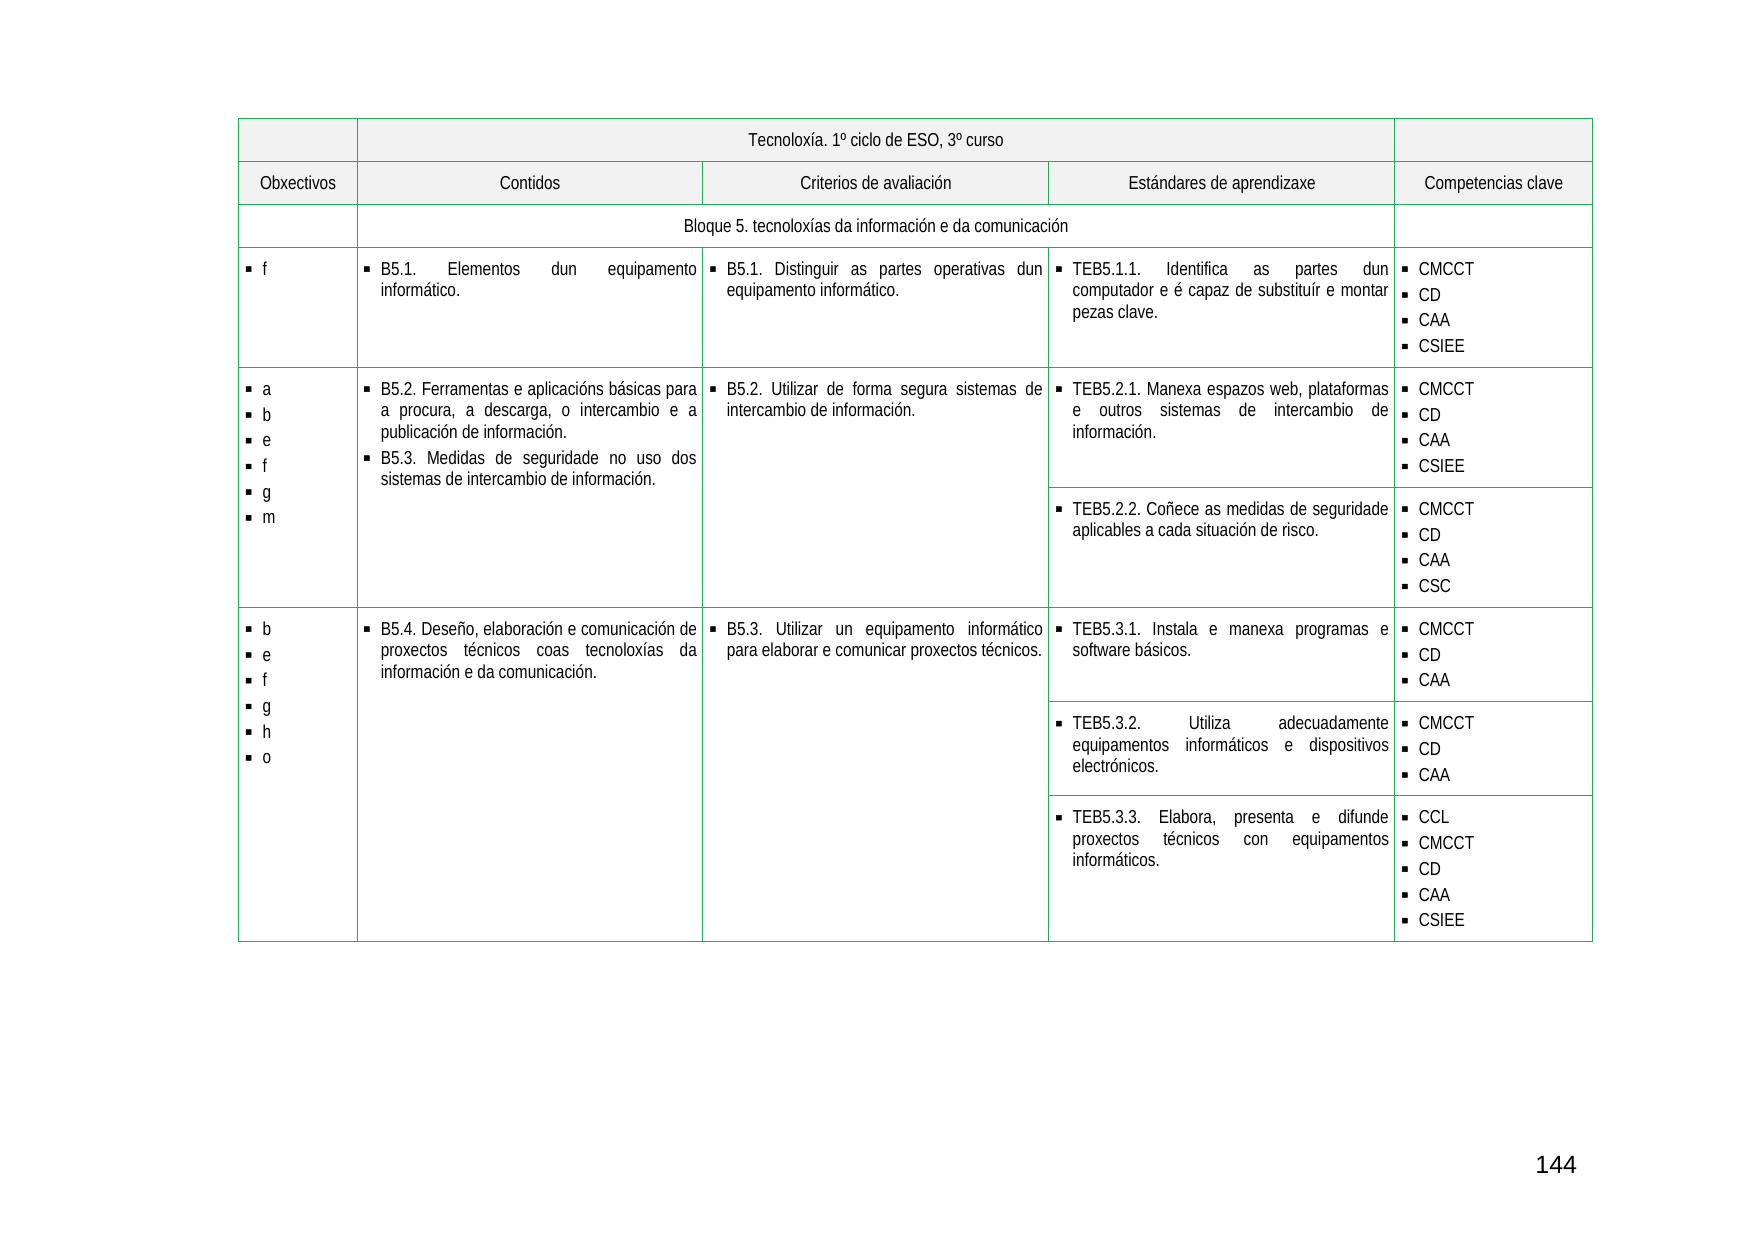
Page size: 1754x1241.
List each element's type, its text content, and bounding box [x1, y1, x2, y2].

table_cell Contidos [358, 162, 702, 204]
table_cell CMCCT CD CAA [1395, 702, 1592, 795]
table_cell [1395, 205, 1592, 247]
table_header [239, 119, 357, 161]
table_cell TEB5.2.2. Coñece as medidas de seguridade aplicables a cada situación de risco. [1049, 488, 1394, 607]
table_cell Estándares de aprendizaxe [1049, 162, 1394, 204]
table_cell Competencias clave [1395, 162, 1592, 204]
table_cell TEB5.3.2. Utiliza adecuadamente equipamentos informáticos e dispositivos electrónicos. [1049, 702, 1394, 795]
table_cell B5.1. Distinguir as partes operativas dun equipamento informático. [703, 248, 1048, 367]
table_cell B5.4. Deseño, elaboración e comunicación de proxectos técnicos coas tecnoloxías da información e da comunicación. [358, 608, 702, 941]
table_cell B5.1. Elementos dun equipamento informático. [358, 248, 702, 367]
table_cell b e f g h o [239, 608, 357, 941]
table_cell CCL CMCCT CD CAA CSIEE [1395, 796, 1592, 941]
table_cell B5.2. Utilizar de forma segura sistemas de intercambio de información. [703, 368, 1048, 607]
table_cell CMCCT CD CAA [1395, 608, 1592, 701]
table_cell TEB5.1.1. Identifica as partes dun computador e é capaz de substituír e montar pezas clave. [1049, 248, 1394, 367]
table_cell TEB5.3.1. Instala e manexa programas e software básicos. [1049, 608, 1394, 701]
table_cell CMCCT CD CAA CSIEE [1395, 248, 1592, 367]
table_header Tecnoloxía. 1º ciclo de ESO, 3º curso [358, 119, 1394, 161]
table_cell Obxectivos [239, 162, 357, 204]
table_cell B5.2. Ferramentas e aplicacións básicas para a procura, a descarga, o intercambio e a publicación de información. B5.3. Medidas de seguridade no uso dos sistemas de intercambio de información. [358, 368, 702, 607]
table_cell [239, 205, 357, 247]
table_cell CMCCT CD CAA CSIEE [1395, 368, 1592, 487]
table_cell CMCCT CD CAA CSC [1395, 488, 1592, 607]
table_header [1395, 119, 1592, 161]
table_cell f [239, 248, 357, 367]
table_cell TEB5.2.1. Manexa espazos web, plataformas e outros sistemas de intercambio de información. [1049, 368, 1394, 487]
table_cell Criterios de avaliación [703, 162, 1048, 204]
table_cell Bloque 5. tecnoloxías da información e da comunicación [358, 205, 1394, 247]
table_cell a b e f g m [239, 368, 357, 607]
table_cell B5.3. Utilizar un equipamento informático para elaborar e comunicar proxectos técnicos. [703, 608, 1048, 941]
table_cell TEB5.3.3. Elabora, presenta e difunde proxectos técnicos con equipamentos informáticos. [1049, 796, 1394, 941]
